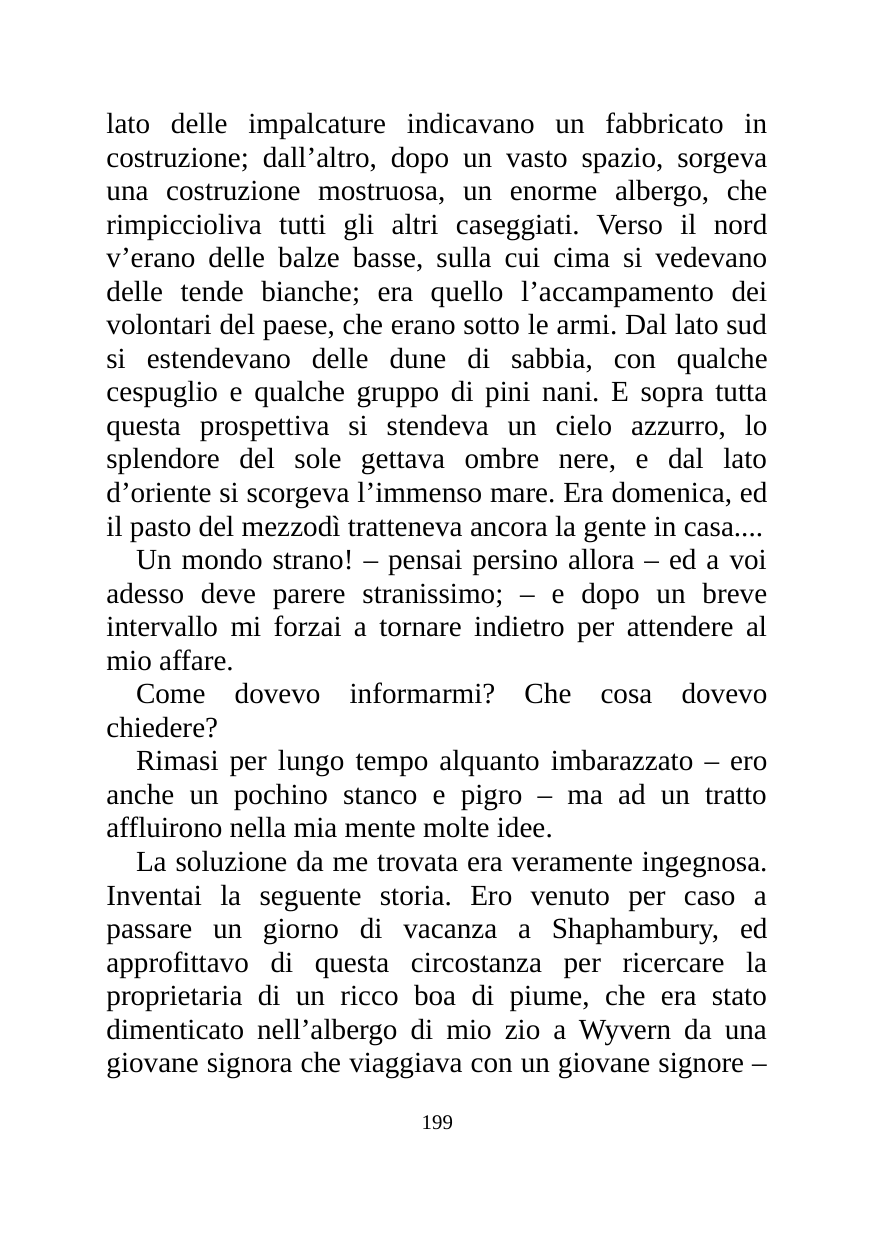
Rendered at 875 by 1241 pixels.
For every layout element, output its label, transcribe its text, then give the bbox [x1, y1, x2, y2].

text Come dovevo informarmi? Che cosa dovevo chiedere? [106, 676, 768, 743]
text lato delle impalcature indicavano un fabbricato in costruzione; dall’altro, dopo un vasto spazio, sorgeva una costruzione mostruosa, un enorme albergo, che rimpiccioliva tutti gli altri caseggiati. Verso il nord v’erano delle balze basse, sulla cui cima si vedevano delle tende bianche; era quello l’accampamento dei volontari del paese, che erano sotto le armi. Dal lato sud si estendevano delle dune di sabbia, con qualche cespuglio e qualche gruppo di pini nani. E sopra tutta questa prospettiva si stendeva un cielo azzurro, lo splendore del sole gettava ombre nere, e dal lato d’oriente si scorgeva l’immenso mare. Era domenica, ed il pasto del mezzodì tratteneva ancora la gente in casa.... [106, 106, 768, 542]
text Rimasi per lungo tempo alquanto imbarazzato – ero anche un pochino stanco e pigro – ma ad un tratto affluirono nella mia mente molte idee. [106, 743, 768, 844]
text Un mondo strano! – pensai persino allora – ed a voi adesso deve parere stranissimo; – e dopo un breve intervallo mi forzai a tornare indietro per attendere al mio affare. [106, 542, 768, 676]
text La soluzione da me trovata era veramente ingegnosa. Inventai la seguente storia. Ero venuto per caso a passare un giorno di vacanza a Shaphambury, ed approfittavo di questa circostanza per ricercare la proprietaria di un ricco boa di piume, che era stato dimenticato nell’albergo di mio zio a Wyvern da una giovane signora che viaggiava con un giovane signore – [106, 844, 768, 1079]
